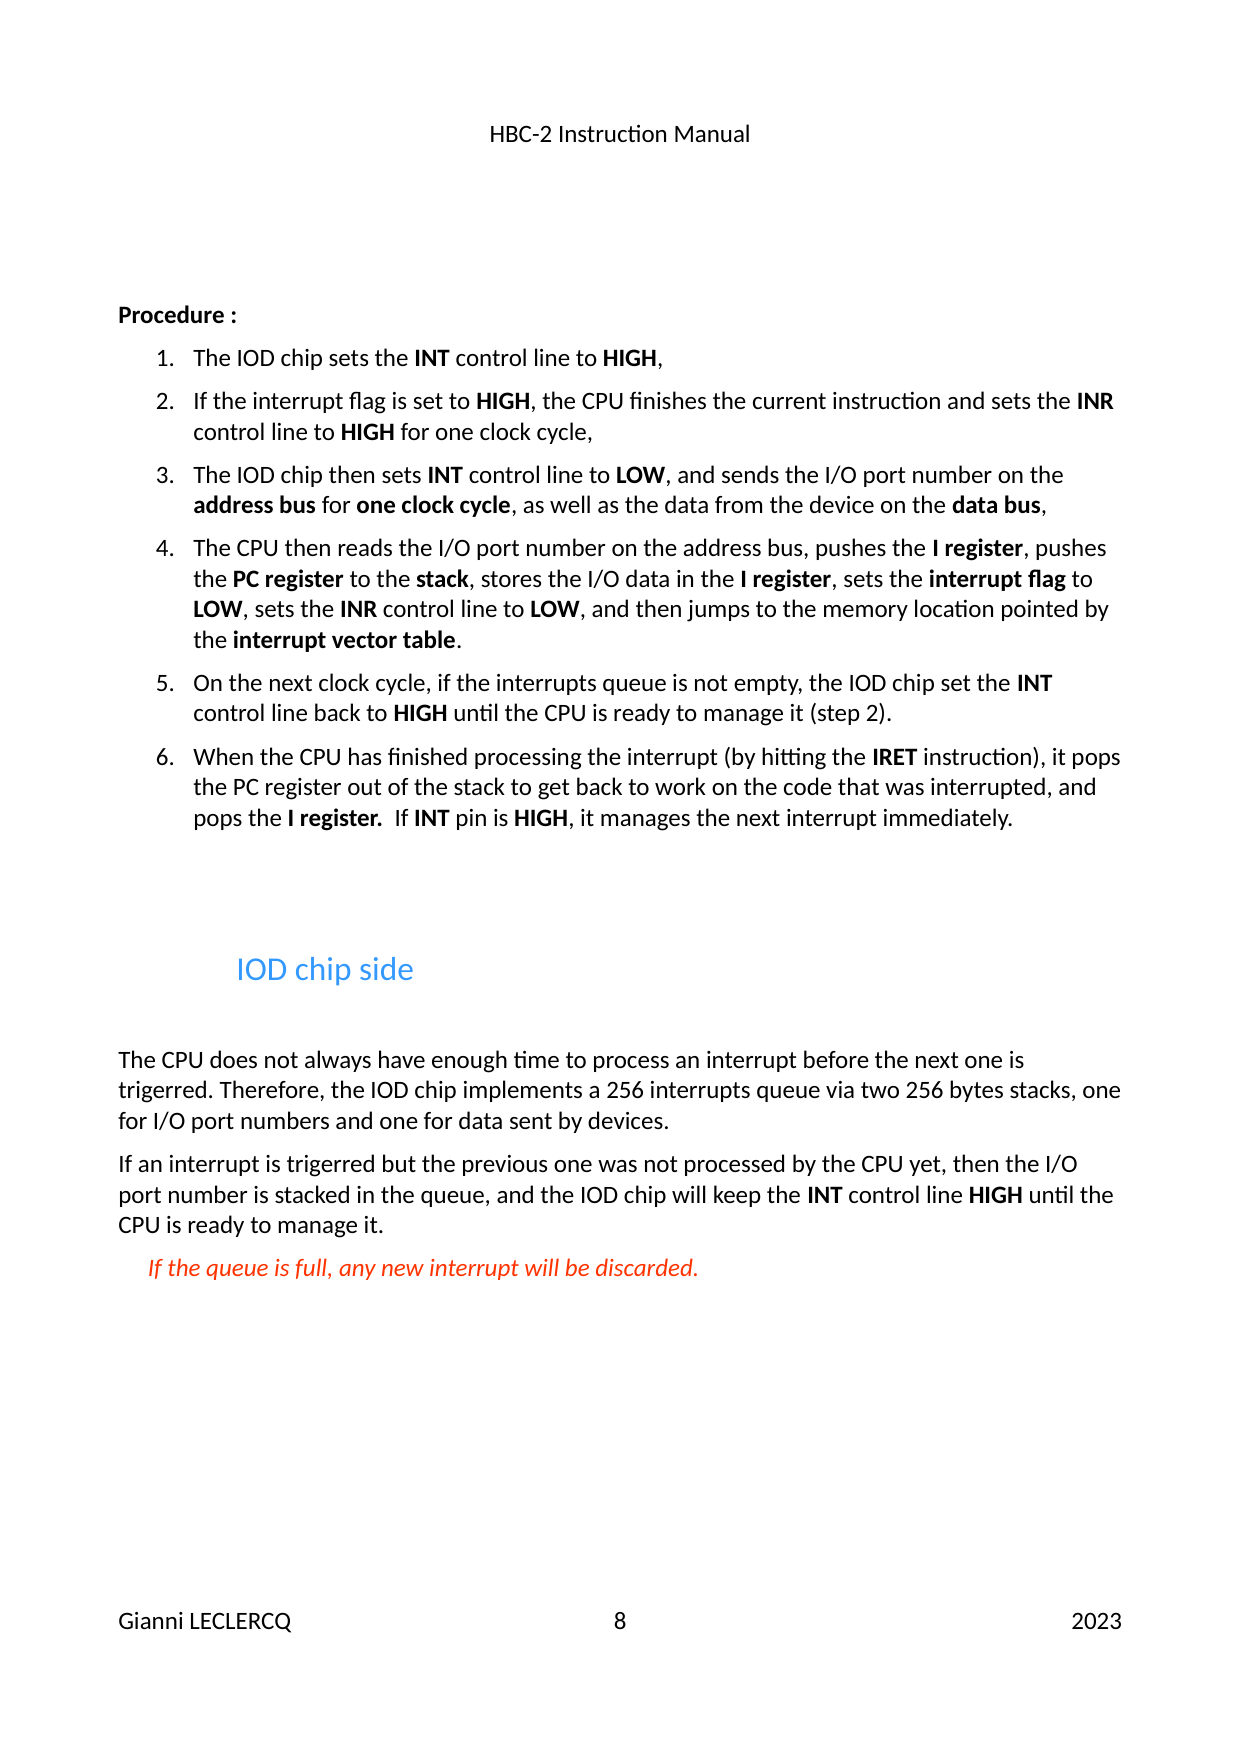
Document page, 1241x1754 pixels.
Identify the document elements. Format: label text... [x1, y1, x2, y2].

list When the CPU has finished processing the interrupt (by hitting the IRET instruction), it pops the PC register out of the stack to get back to work on the code that was interrupted, and pops the I register. If INT pin is HIGH, it manages the next interrupt immediately. [156, 741, 1122, 832]
subtitle IOD chip side [236, 948, 1122, 989]
list If the interrupt flag is set to HIGH, the CPU finishes the current instruction and sets the INR control line to HIGH for one clock cycle, [156, 385, 1122, 446]
list The IOD chip sets the INT control line to HIGH, [156, 342, 1122, 373]
list On the next clock cycle, if the interrupts queue is not empty, the IOD chip set the INT control line back to HIGH until the CPU is ready to manage it (step 2). [156, 667, 1122, 728]
text If the queue is full, any new interrupt will be discarded. [118, 1252, 1122, 1283]
text The CPU does not always have enough time to process an interrupt before the next one is trigerred. Therefore, the IOD chip implements a 256 interrupts queue via two 256 bytes stacks, one for I/O port numbers and one for data sent by devices. [118, 1044, 1122, 1136]
text If an interrupt is trigerred but the previous one was not processed by the CPU yet, then the I/O port number is stacked in the queue, and the IOD chip will keep the INT control line HIGH until the CPU is ready to manage it. [118, 1148, 1122, 1240]
text Procedure : [118, 299, 1122, 330]
list The IOD chip then sets INT control line to LOW, and sends the I/O port number on the address bus for one clock cycle, as well as the data from the device on the data bus, [156, 459, 1122, 520]
list The CPU then reads the I/O port number on the address bus, pushes the I register, pushes the PC register to the stack, stores the I/O data in the I register, sets the interrupt flag to LOW, sets the INR control line to LOW, and then jumps to the memory location pointed by the interrupt vector table. [156, 532, 1122, 654]
